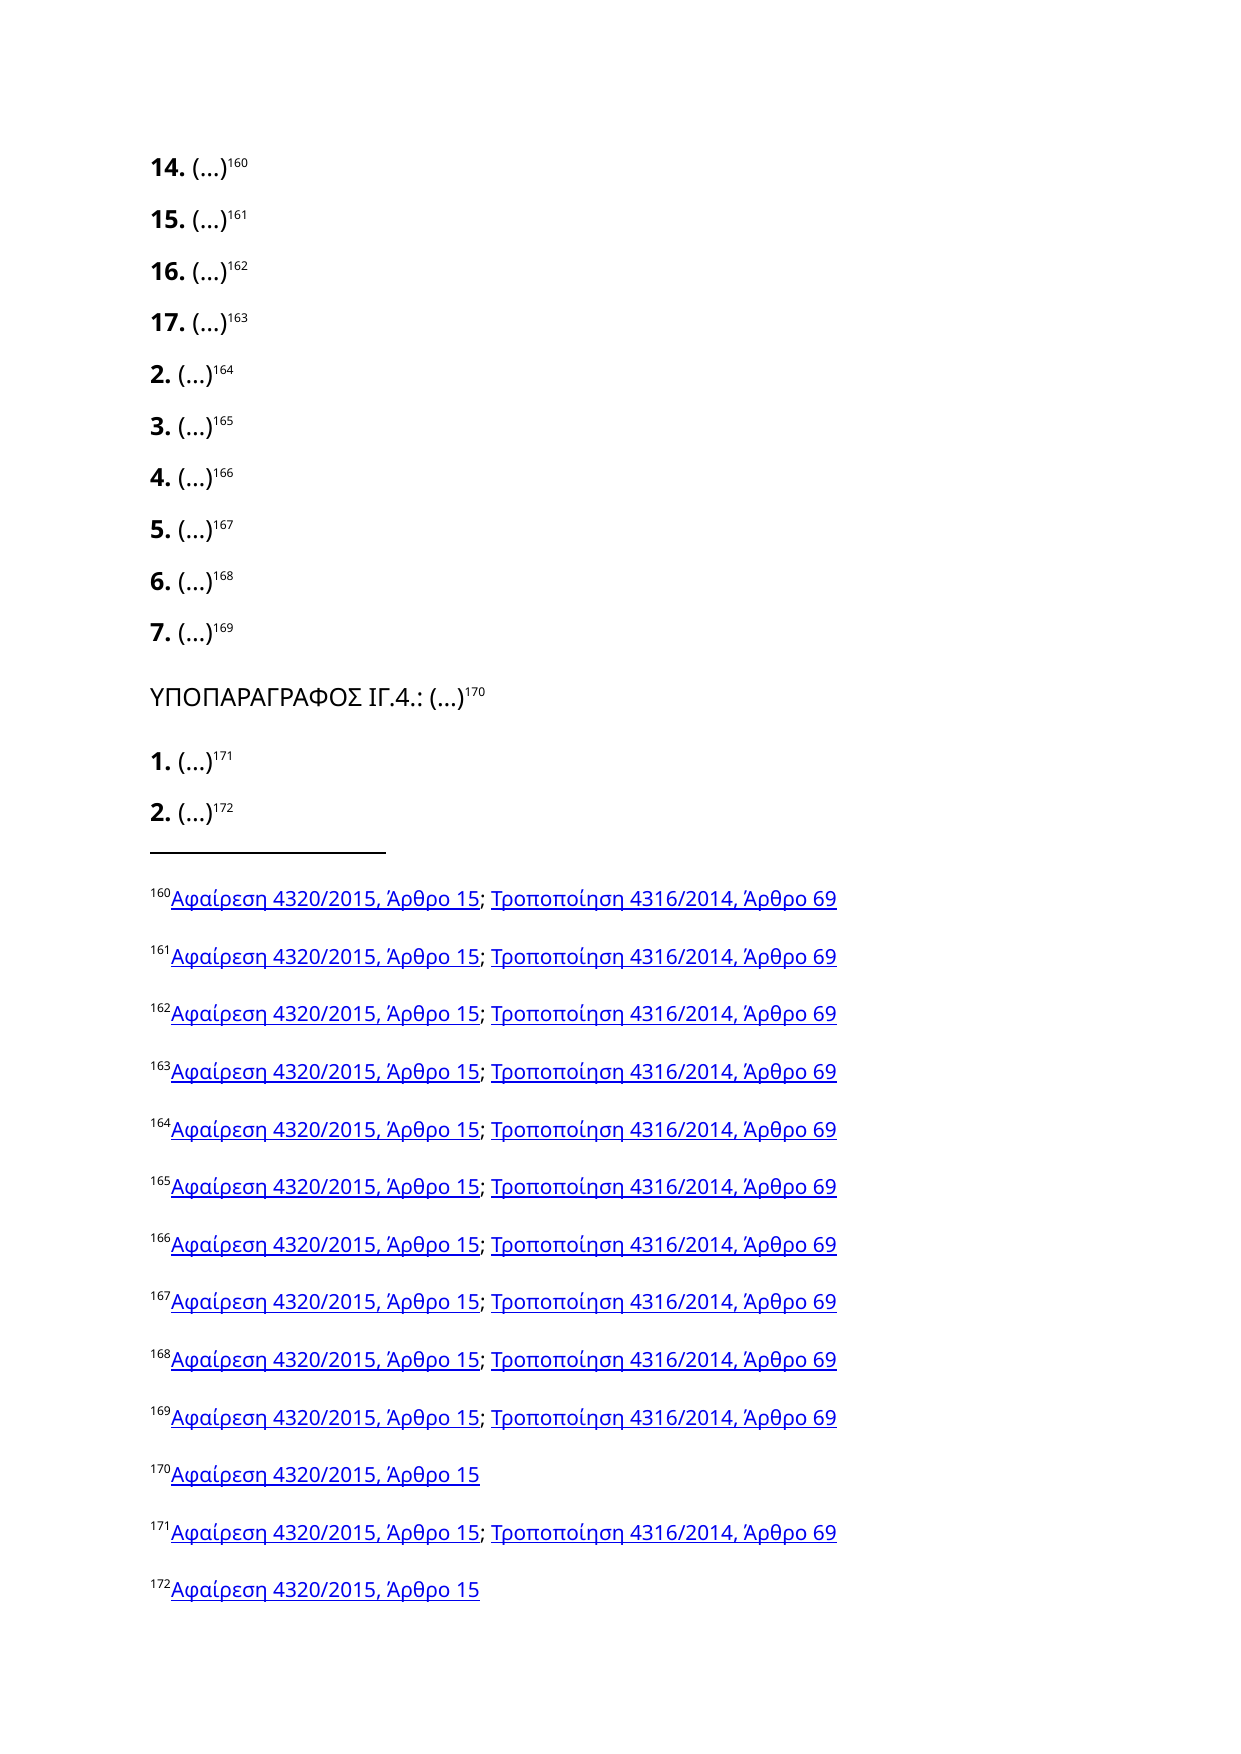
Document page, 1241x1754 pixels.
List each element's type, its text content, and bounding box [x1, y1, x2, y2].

text Αφαίρεση 4320/2015, Άρθρο 15 [150, 1460, 1090, 1489]
text Αφαίρεση 4320/2015, Άρθρο 15; Τροποποίηση 4316/2014, Άρθρο 69 [150, 1403, 1090, 1431]
text 15. (…) [150, 202, 1090, 236]
text Αφαίρεση 4320/2015, Άρθρο 15; Τροποποίηση 4316/2014, Άρθρο 69 [150, 1518, 1090, 1546]
text 16. (…) [150, 253, 1090, 287]
text Αφαίρεση 4320/2015, Άρθρο 15 [150, 1576, 1090, 1604]
text Αφαίρεση 4320/2015, Άρθρο 15; Τροποποίηση 4316/2014, Άρθρο 69 [150, 884, 1090, 913]
text 2. (…) [150, 795, 1090, 829]
text 14. (…) [150, 150, 1090, 184]
text 2. (…) [150, 357, 1090, 391]
text Αφαίρεση 4320/2015, Άρθρο 15; Τροποποίηση 4316/2014, Άρθρο 69 [150, 1345, 1090, 1373]
text Αφαίρεση 4320/2015, Άρθρο 15; Τροποποίηση 4316/2014, Άρθρο 69 [150, 1057, 1090, 1086]
text Αφαίρεση 4320/2015, Άρθρο 15; Τροποποίηση 4316/2014, Άρθρο 69 [150, 1115, 1090, 1143]
text Αφαίρεση 4320/2015, Άρθρο 15; Τροποποίηση 4316/2014, Άρθρο 69 [150, 942, 1090, 970]
text 1. (…) [150, 743, 1090, 777]
text 6. (…) [150, 563, 1090, 597]
text Αφαίρεση 4320/2015, Άρθρο 15; Τροποποίηση 4316/2014, Άρθρο 69 [150, 999, 1090, 1028]
text 4. (…) [150, 460, 1090, 494]
text Αφαίρεση 4320/2015, Άρθρο 15; Τροποποίηση 4316/2014, Άρθρο 69 [150, 1230, 1090, 1258]
text 3. (…) [150, 408, 1090, 442]
text Αφαίρεση 4320/2015, Άρθρο 15; Τροποποίηση 4316/2014, Άρθρο 69 [150, 1287, 1090, 1316]
text ΥΠΟΠΑΡΑΓΡΑΦΟΣ ΙΓ.4.: (…) [150, 679, 1090, 713]
text 5. (…) [150, 512, 1090, 546]
text Αφαίρεση 4320/2015, Άρθρο 15; Τροποποίηση 4316/2014, Άρθρο 69 [150, 1172, 1090, 1201]
text 7. (…) [150, 615, 1090, 649]
text 17. (…) [150, 305, 1090, 339]
